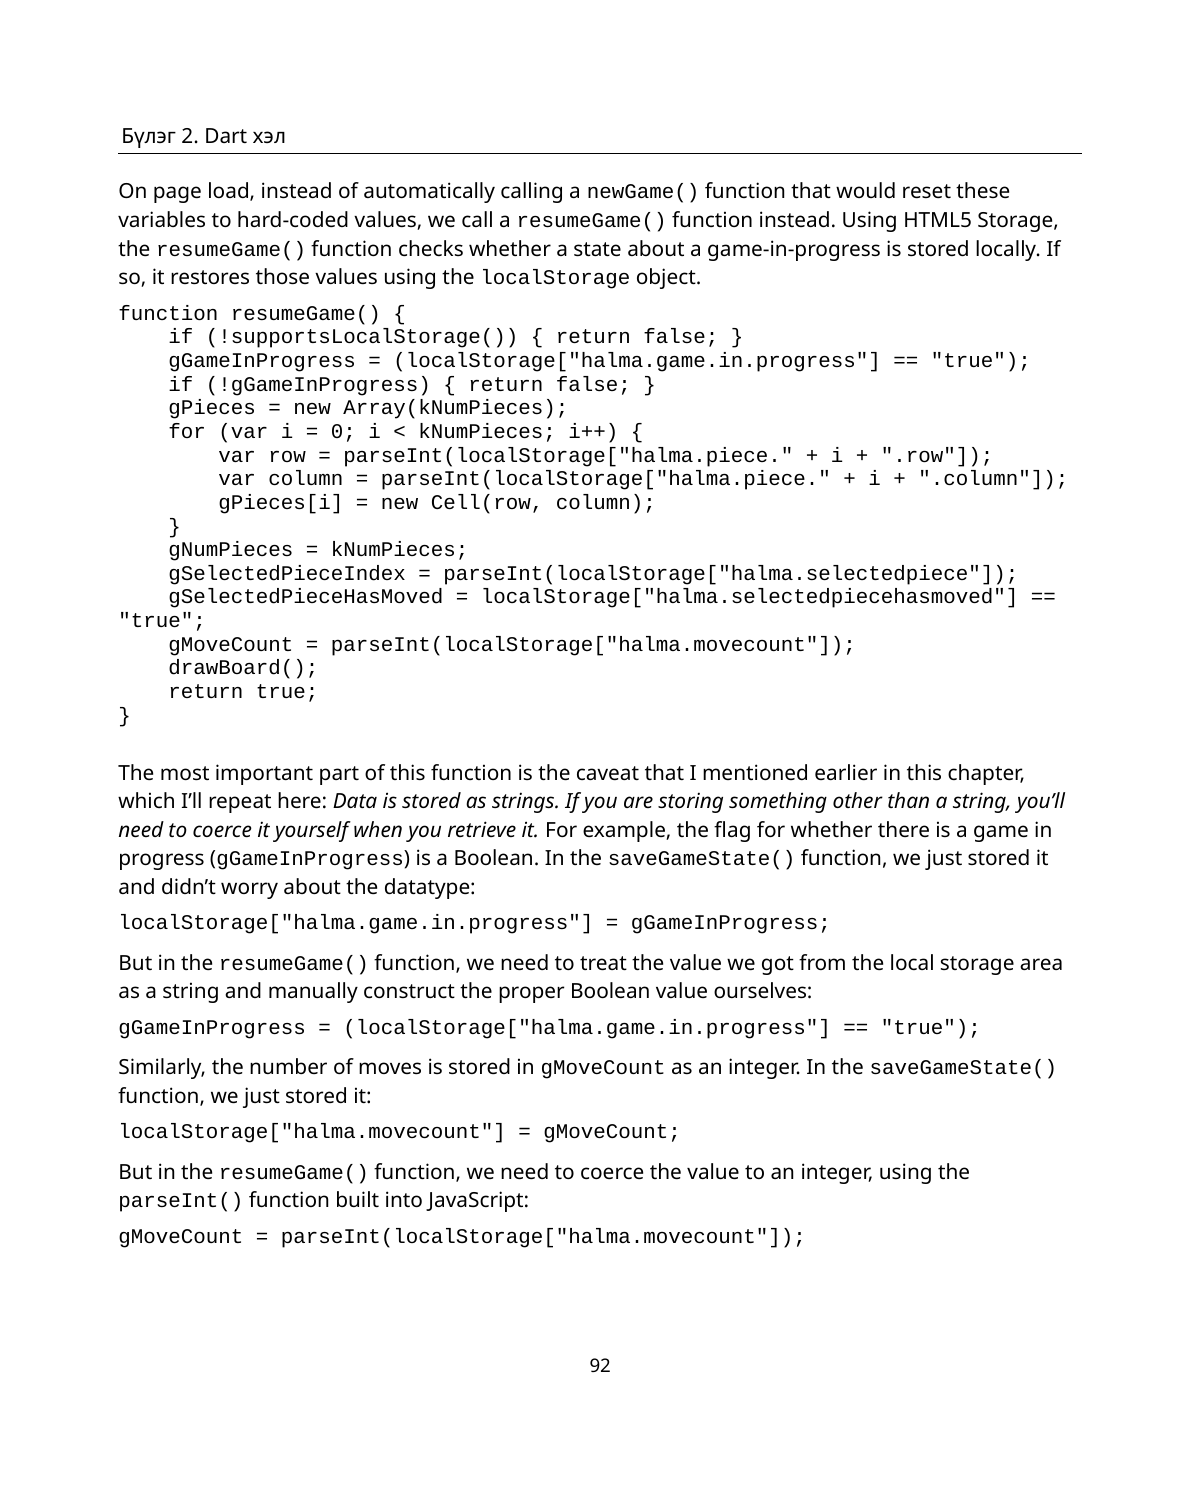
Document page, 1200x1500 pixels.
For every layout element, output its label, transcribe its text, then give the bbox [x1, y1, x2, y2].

text gMoveCount = parseInt(localStorage["halma.movecount"]); [118, 634, 1082, 657]
text gSelectedPieceIndex = parseInt(localStorage["halma.selectedpiece"]); [118, 563, 1082, 587]
text localStorage["halma.movecount"] = gMoveCount; [118, 1121, 1082, 1145]
text var row = parseInt(localStorage["halma.piece." + i + ".row"]); [118, 445, 1082, 468]
text if (!supportsLocalStorage()) { return false; } [118, 326, 1082, 350]
text But in the resumeGame() function, we need to treat the value we got from the local storage area as a string and manually construct the proper Boolean value ourselves: [118, 948, 1082, 1005]
text localStorage["halma.game.in.progress"] = gGameInProgress; [118, 912, 1082, 936]
text drawBoard(); [118, 657, 1082, 681]
text gMoveCount = parseInt(localStorage["halma.movecount"]); [118, 1226, 1082, 1250]
text } [118, 516, 1082, 539]
text Similarly, the number of moves is stored in gMoveCount as an integer. In the saveGameState() function, we just stored it: [118, 1052, 1082, 1109]
text The most important part of this function is the caveat that I mentioned earlier in this chapter, which I’ll repeat here: Data is stored as strings. If you are storing something other than a string, you’ll need to coerce it yourself when you retrieve it. For example, the flag for whether there is a game in progress (gGameInProgress) is a Boolean. In the saveGameState() function, we just stored it and didn’t worry about the datatype: [118, 758, 1082, 900]
text gPieces[i] = new Cell(row, column); [118, 492, 1082, 516]
text gGameInProgress = (localStorage["halma.game.in.progress"] == "true"); [118, 350, 1082, 374]
text if (!gGameInProgress) { return false; } [118, 374, 1082, 397]
text var column = parseInt(localStorage["halma.piece." + i + ".column"]); [118, 468, 1082, 492]
text On page load, instead of automatically calling a newGame() function that would reset these variables to hard-coded values, we call a resumeGame() function instead. Using HTML5 Storage, the resumeGame() function checks whether a state about a game-in-progress is stored locally. If so, it restores those values using the localStorage object. [118, 177, 1082, 291]
text for (var i = 0; i < kNumPieces; i++) { [118, 421, 1082, 445]
text gSelectedPieceHasMoved = localStorage["halma.selectedpiecehasmoved"] == "true"; [118, 587, 1082, 634]
text gGameInProgress = (localStorage["halma.game.in.progress"] == "true"); [118, 1017, 1082, 1040]
text gPieces = new Array(kNumPieces); [118, 397, 1082, 421]
text But in the resumeGame() function, we need to coerce the value to an integer, using the parseInt() function built into JavaScript: [118, 1157, 1082, 1214]
text return true; [118, 681, 1082, 705]
text gNumPieces = kNumPieces; [118, 539, 1082, 563]
text } [118, 705, 1082, 728]
text function resumeGame() { [118, 303, 1082, 326]
